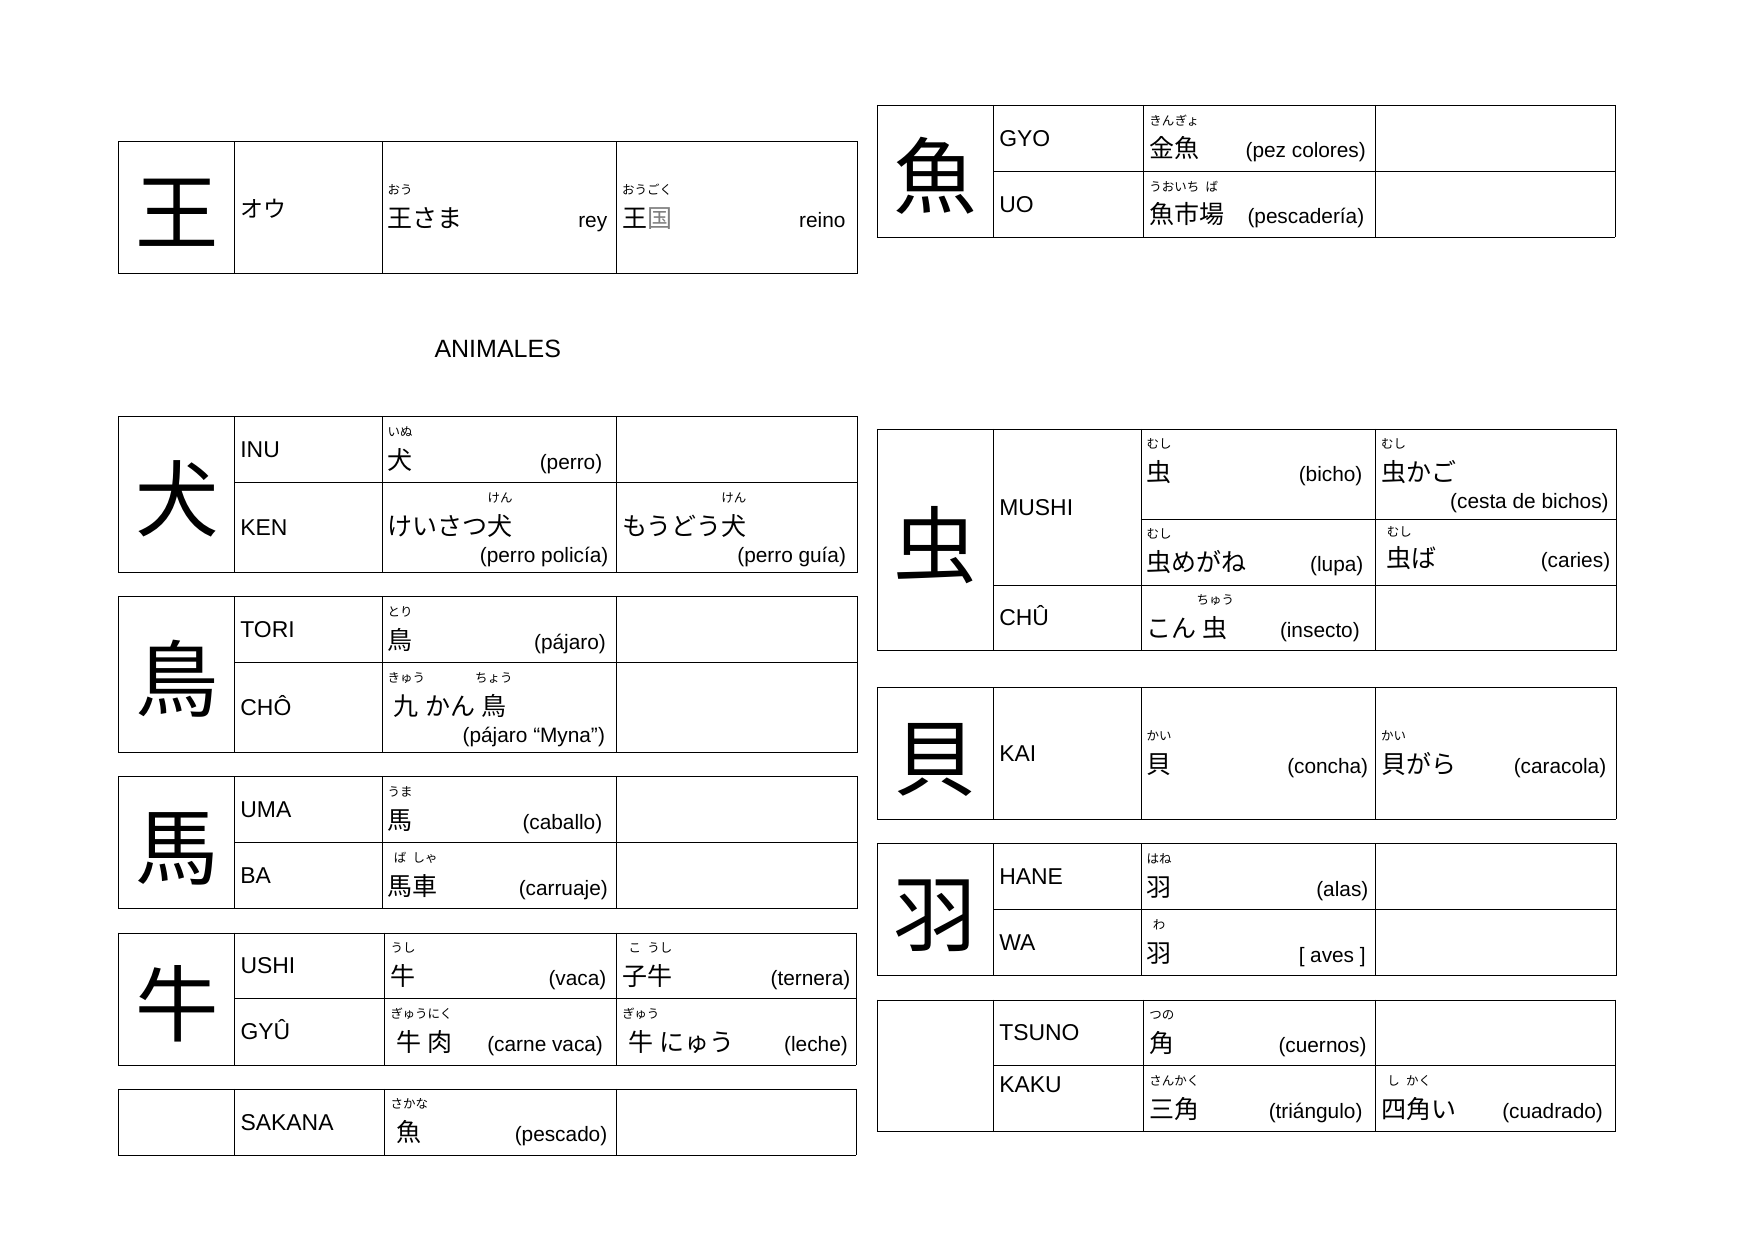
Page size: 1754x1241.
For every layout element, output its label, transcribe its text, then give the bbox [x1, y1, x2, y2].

table_header 犬 [119, 417, 234, 572]
table_header TORI [235, 597, 382, 662]
table_cell GYÛ [235, 999, 384, 1064]
table_header 鳥とり (pájaro) [383, 597, 616, 662]
table_header 角 [878, 1001, 993, 1131]
table_cell GYO [994, 106, 1143, 171]
table_cell CHÔ [235, 663, 382, 752]
table_cell 羽わ [ aves ] [1142, 910, 1375, 975]
table_cell 金きん魚ぎょ (pez colores) [1144, 106, 1375, 171]
table_header SAKANA [235, 1090, 384, 1154]
table_header 羽 [878, 844, 993, 975]
table_header 虫むしかご (cesta de bichos) [1376, 430, 1616, 518]
table_header KAI [994, 688, 1141, 819]
table_header 牛うし (vaca) [385, 934, 616, 998]
table_header 牛 [119, 934, 234, 1064]
table_header MUSHI [994, 430, 1141, 584]
table_header 王 [119, 142, 234, 273]
table_header TSUNO [994, 1001, 1143, 1065]
table_cell 虫むしめがね (lupa) [1142, 520, 1375, 584]
table_cell [617, 843, 857, 908]
table_header 子こ牛うし (ternera) [617, 934, 856, 998]
table_cell [1376, 910, 1616, 975]
table_header 魚 [878, 106, 993, 237]
table_header 魚さかな (pescado) [385, 1090, 616, 1154]
table_header 馬うま (caballo) [383, 777, 616, 842]
table_cell 魚うお市いち場ば (pescadería) [1144, 172, 1375, 237]
table_header INU [235, 417, 382, 482]
table_header 貝 [878, 688, 993, 819]
table_header USHI [235, 934, 384, 998]
table_header 角つの (cuernos) [1144, 1001, 1375, 1065]
table_header 羽はね (alas) [1142, 844, 1375, 909]
table_cell [1376, 106, 1615, 171]
table_header 虫 [878, 430, 993, 650]
table_cell 三さん角かく (triángulo) [1144, 1066, 1375, 1131]
table_header [617, 777, 857, 842]
table_cell 牛ぎゅうにゅう (leche) [617, 999, 856, 1064]
table_cell 九きゅうかん鳥ちょう (pájaro “Myna”) [383, 663, 616, 752]
table_header 貝かい (concha) [1142, 688, 1375, 819]
table_cell もうどう犬けん (perro guía) [617, 483, 857, 572]
table_header 貝かいがら (caracola) [1376, 688, 1616, 819]
table_cell [1376, 586, 1616, 650]
table_header 虫むし (bicho) [1142, 430, 1375, 518]
table_header 馬 [119, 777, 234, 908]
table_cell WA [994, 910, 1141, 975]
table_header HANE [994, 844, 1141, 909]
table_header [617, 1090, 856, 1154]
table_cell KEN [235, 483, 382, 572]
table_cell 四し角かくい (cuadrado) [1376, 1066, 1615, 1131]
table_header UMA [235, 777, 382, 842]
table_header オウ [235, 142, 382, 273]
table_cell 馬ば車しゃ (carruaje) [383, 843, 616, 908]
table_header [617, 417, 857, 482]
table_cell 牛ぎゅう肉にく (carne vaca) [385, 999, 616, 1064]
table_header [1376, 1001, 1615, 1065]
table_cell UO [994, 172, 1143, 237]
text ANIMALES [118, 334, 877, 363]
table_cell けいさつ犬けん (perro policía) [383, 483, 616, 572]
table_header 犬いぬ (perro) [383, 417, 616, 482]
table_cell [617, 663, 857, 752]
table_header [119, 1090, 234, 1154]
table_cell KAKU [994, 1066, 1143, 1131]
table_cell こん虫ちゅう (insecto) [1142, 586, 1375, 650]
table_header [1376, 844, 1616, 909]
table_cell BA [235, 843, 382, 908]
table_header 王おう国ごく reino [617, 142, 857, 273]
table_header [617, 597, 857, 662]
table_cell CHÛ [994, 586, 1141, 650]
table_header 鳥 [119, 597, 234, 752]
table_cell 虫むしば (caries) [1376, 520, 1616, 584]
table_cell [1376, 172, 1615, 237]
table_header 王おうさま rey [383, 142, 616, 273]
